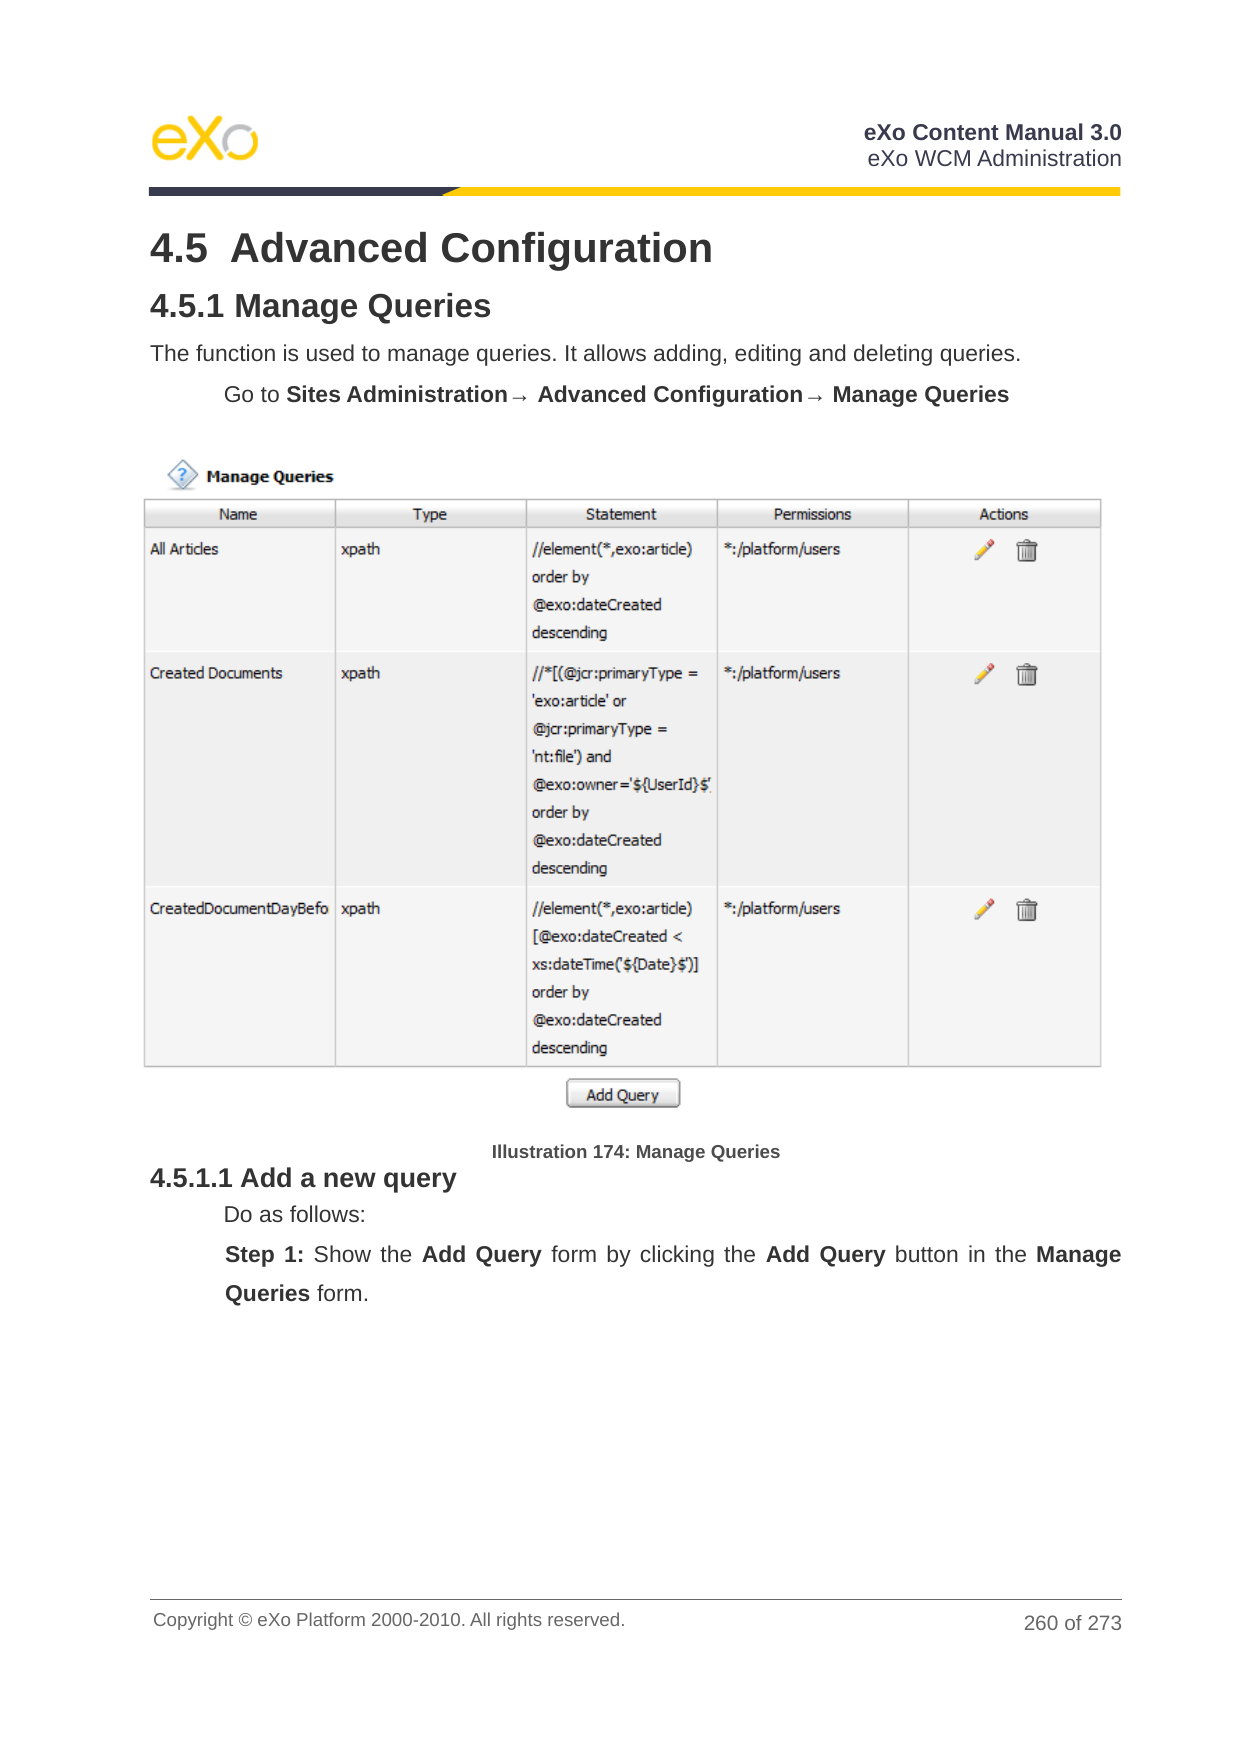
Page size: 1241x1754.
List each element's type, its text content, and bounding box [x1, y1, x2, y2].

picture [137, 453, 1110, 1112]
list Step 1: Show the Add Query form by clicking the Add Query button in the Manage Queries form. [187, 1241, 1122, 1306]
text Do as follows: [76, 1201, 1122, 1227]
picture [148, 187, 1121, 196]
subtitle Manage Queries [150, 286, 1122, 325]
subtitle Advanced Configuration [150, 223, 1122, 271]
text The function is used to manage queries. It allows adding, editing and deleting queries. [150, 340, 1122, 366]
subtitle Add a new query [150, 1162, 1122, 1194]
picture [152, 115, 259, 161]
text Go to Sites Administration→ Advanced Configuration→ Manage Queries [150, 381, 1122, 408]
text Illustration 174: Manage Queries [150, 1112, 1122, 1162]
